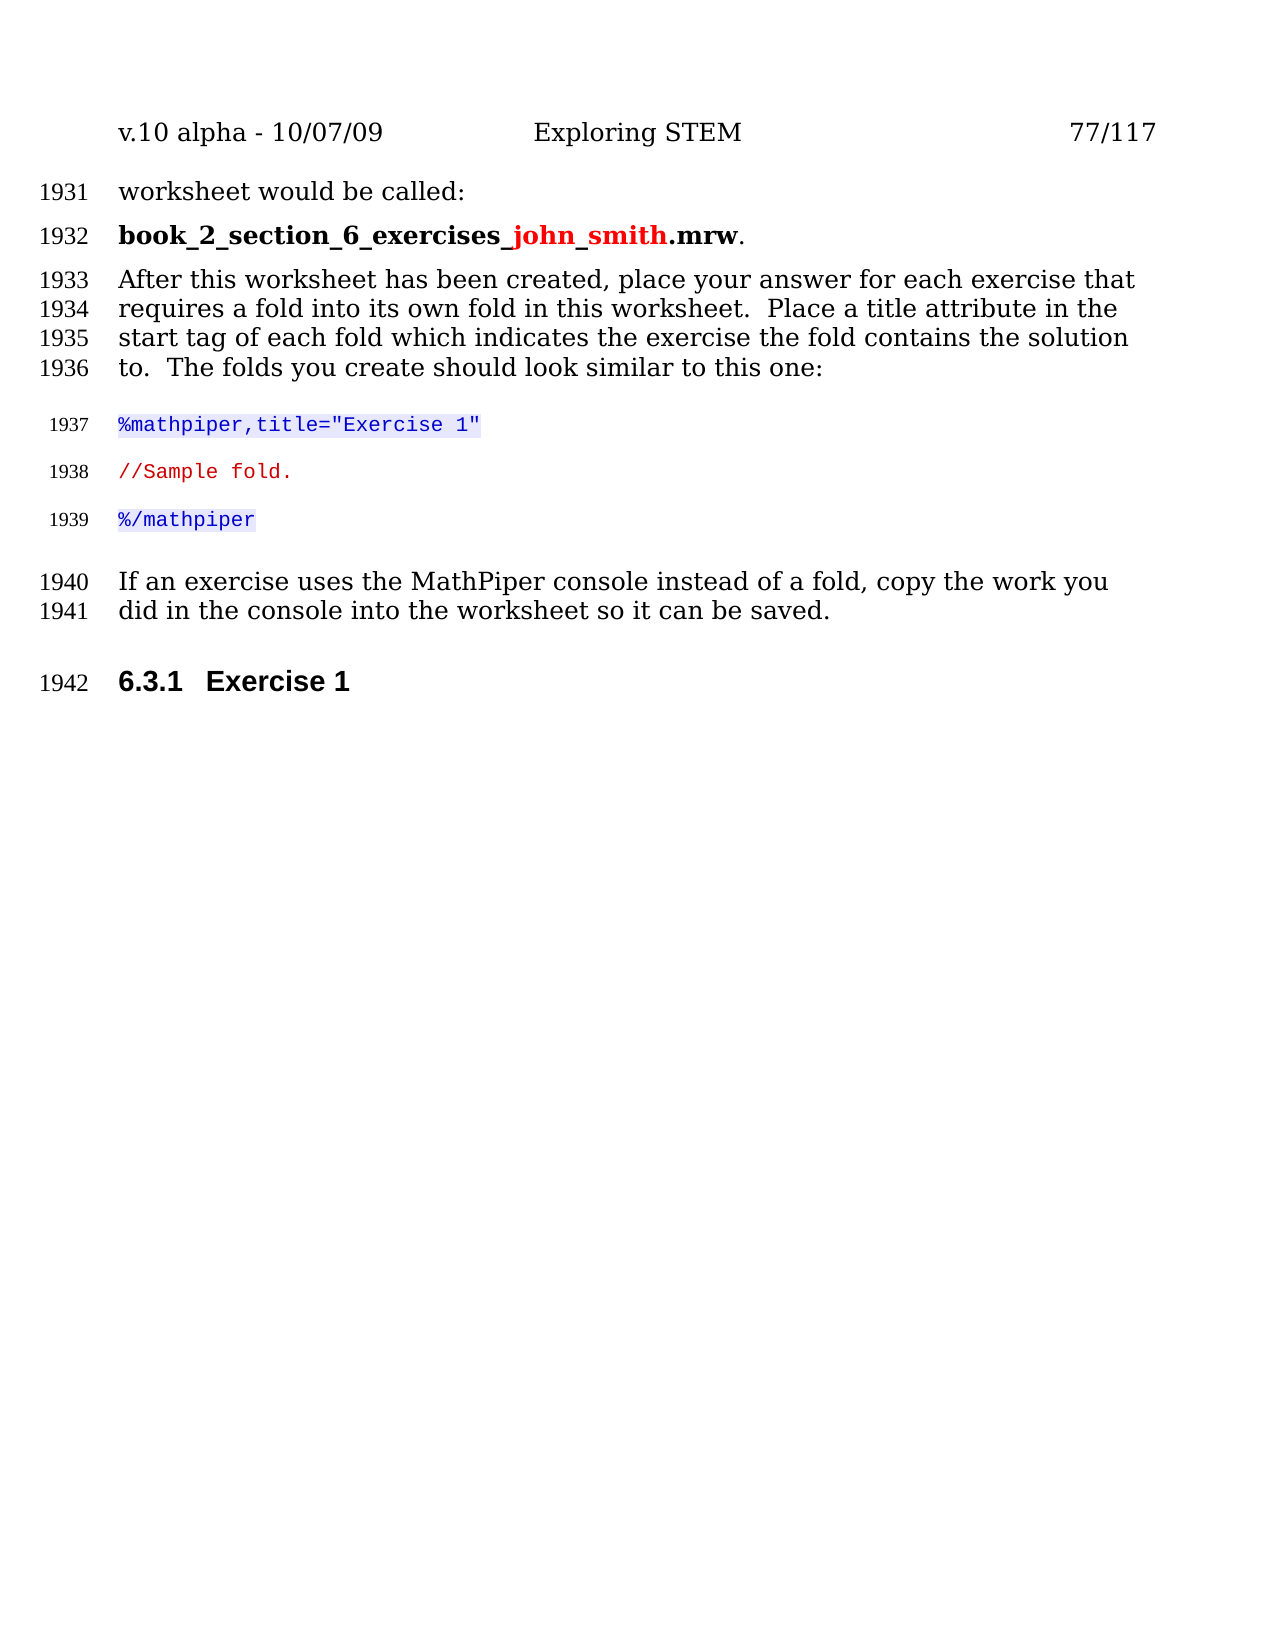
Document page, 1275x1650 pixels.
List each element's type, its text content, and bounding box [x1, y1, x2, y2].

text book_2_section_6_exercises_john_smith.mrw. [118, 221, 1157, 250]
text If an exercise uses the MathPiper console instead of a fold, copy the work you did in the console into the worksheet so it can be saved. [118, 567, 1157, 625]
text //Sample fold. [118, 461, 1157, 485]
text %mathpiper,title="Exercise 1" [118, 414, 1157, 438]
text worksheet would be called: [118, 177, 1157, 206]
subtitle Exercise 1 [118, 664, 1157, 698]
text %/mathpiper [118, 508, 1157, 532]
text After this worksheet has been created, place your answer for each exercise that requires a fold into its own fold in this worksheet. Place a title attribute in the start tag of each fold which indicates the exercise the fold contains the solution to. The folds you create should look similar to this one: [118, 265, 1157, 382]
